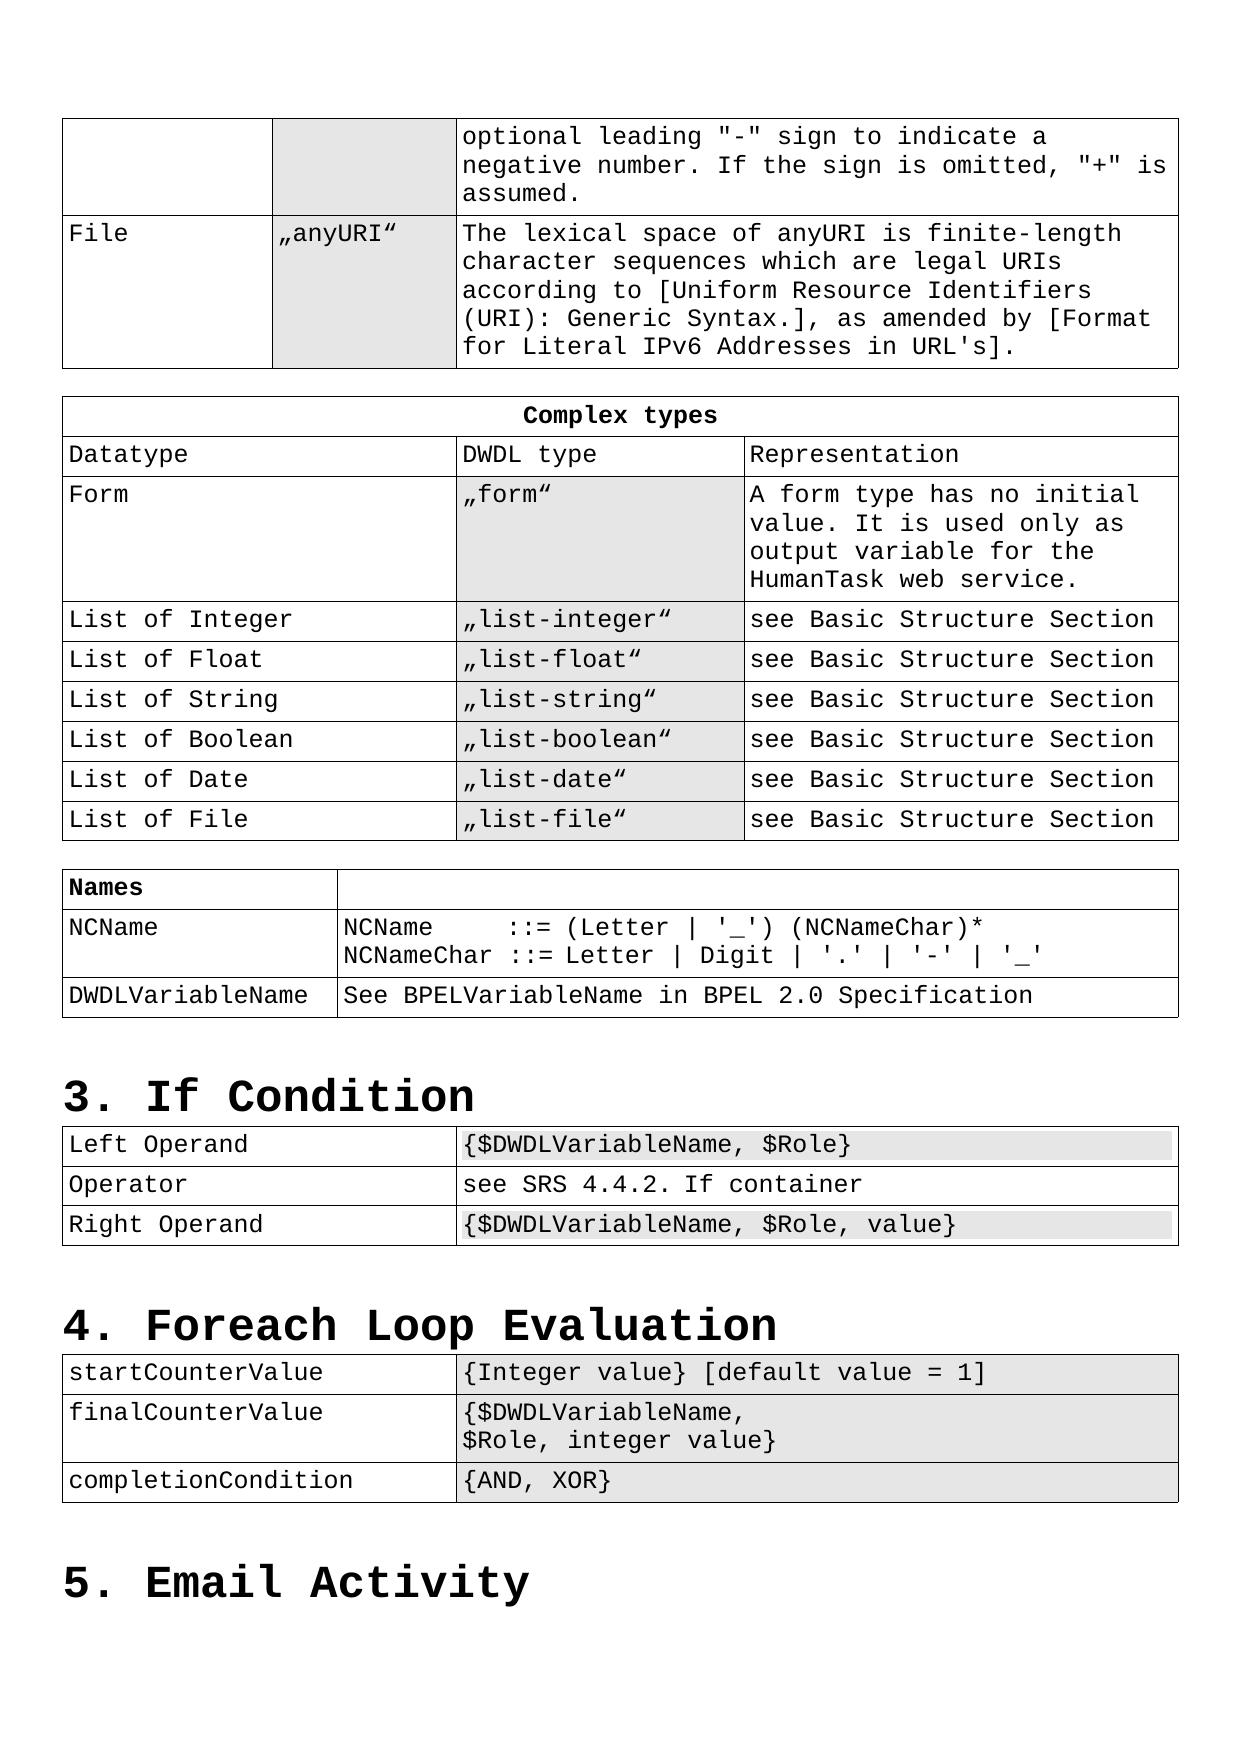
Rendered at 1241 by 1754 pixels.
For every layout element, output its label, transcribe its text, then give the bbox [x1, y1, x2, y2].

table_header Complex types [63, 397, 1178, 436]
text 4. Foreach Loop Evaluation [62, 1302, 1178, 1354]
table_cell „anyURI“ [273, 216, 456, 368]
table_cell Representation [745, 437, 1178, 476]
table_header Names [63, 870, 337, 909]
table_cell completionCondition [63, 1463, 456, 1502]
table_cell List of Integer [63, 602, 456, 641]
table_header startCounterValue [63, 1355, 456, 1394]
table_cell List of String [63, 682, 456, 721]
table_cell Form [63, 477, 456, 601]
table_cell Operator [63, 1167, 456, 1205]
table_cell File [63, 216, 272, 368]
table_cell List of Boolean [63, 722, 456, 761]
table_cell „list-integer“ [457, 602, 744, 641]
table_cell List of File [63, 802, 456, 840]
table_cell The lexical space of anyURI is finite-length character sequences which are legal URIs according to [Uniform Resource Identifiers (URI): Generic Syntax.], as amended by [Format for Literal IPv6 Addresses in URL's]. [457, 216, 1178, 368]
text 5. Email Activity [62, 1559, 1178, 1611]
table_cell finalCounterValue [63, 1395, 456, 1462]
table_cell DWDL type [457, 437, 744, 476]
table_cell see Basic Structure Section [745, 682, 1178, 721]
table_cell Datatype [63, 437, 456, 476]
table_cell A form type has no initial value. It is used only as output variable for the HumanTask web service. [745, 477, 1178, 601]
table_cell DWDLVariableName [63, 978, 337, 1017]
table_cell optional leading "-" sign to indicate a negative number. If the sign is omitted, "+" is assumed. [457, 119, 1178, 215]
table_cell „list-boolean“ [457, 722, 744, 761]
table_cell Right Operand [63, 1206, 456, 1245]
table_cell List of Float [63, 642, 456, 681]
table_header {$DWDLVariableName, $Role} [457, 1127, 1178, 1166]
table_header {Integer value} [default value = 1] [457, 1355, 1178, 1394]
table_cell NCName [63, 910, 337, 977]
table_cell {$DWDLVariableName, $Role, integer value} [457, 1395, 1178, 1462]
table_cell see Basic Structure Section [745, 642, 1178, 681]
table_header [338, 870, 1178, 909]
table_cell List of Date [63, 762, 456, 801]
table_cell see Basic Structure Section [745, 602, 1178, 641]
text 3. If Condition [62, 1074, 1178, 1126]
table_cell „list-string“ [457, 682, 744, 721]
table_cell see SRS 4.4.2. If container [457, 1167, 1178, 1205]
table_cell See BPELVariableName in BPEL 2.0 Specification [338, 978, 1178, 1017]
table_cell „list-date“ [457, 762, 744, 801]
table_cell [273, 119, 456, 215]
table_cell „list-float“ [457, 642, 744, 681]
table_header Left Operand [63, 1127, 456, 1166]
table_cell {AND, XOR} [457, 1463, 1178, 1502]
table_cell „list-file“ [457, 802, 744, 840]
table_cell see Basic Structure Section [745, 762, 1178, 801]
table_cell see Basic Structure Section [745, 722, 1178, 761]
table_cell see Basic Structure Section [745, 802, 1178, 840]
table_cell NCName ::= (Letter | '_') (NCNameChar)* NCNameChar ::= Letter | Digit | '.' | '-' | '_' [338, 910, 1178, 977]
table_cell „form“ [457, 477, 744, 601]
table_cell {$DWDLVariableName, $Role, value} [457, 1206, 1178, 1245]
table_cell [63, 119, 272, 215]
